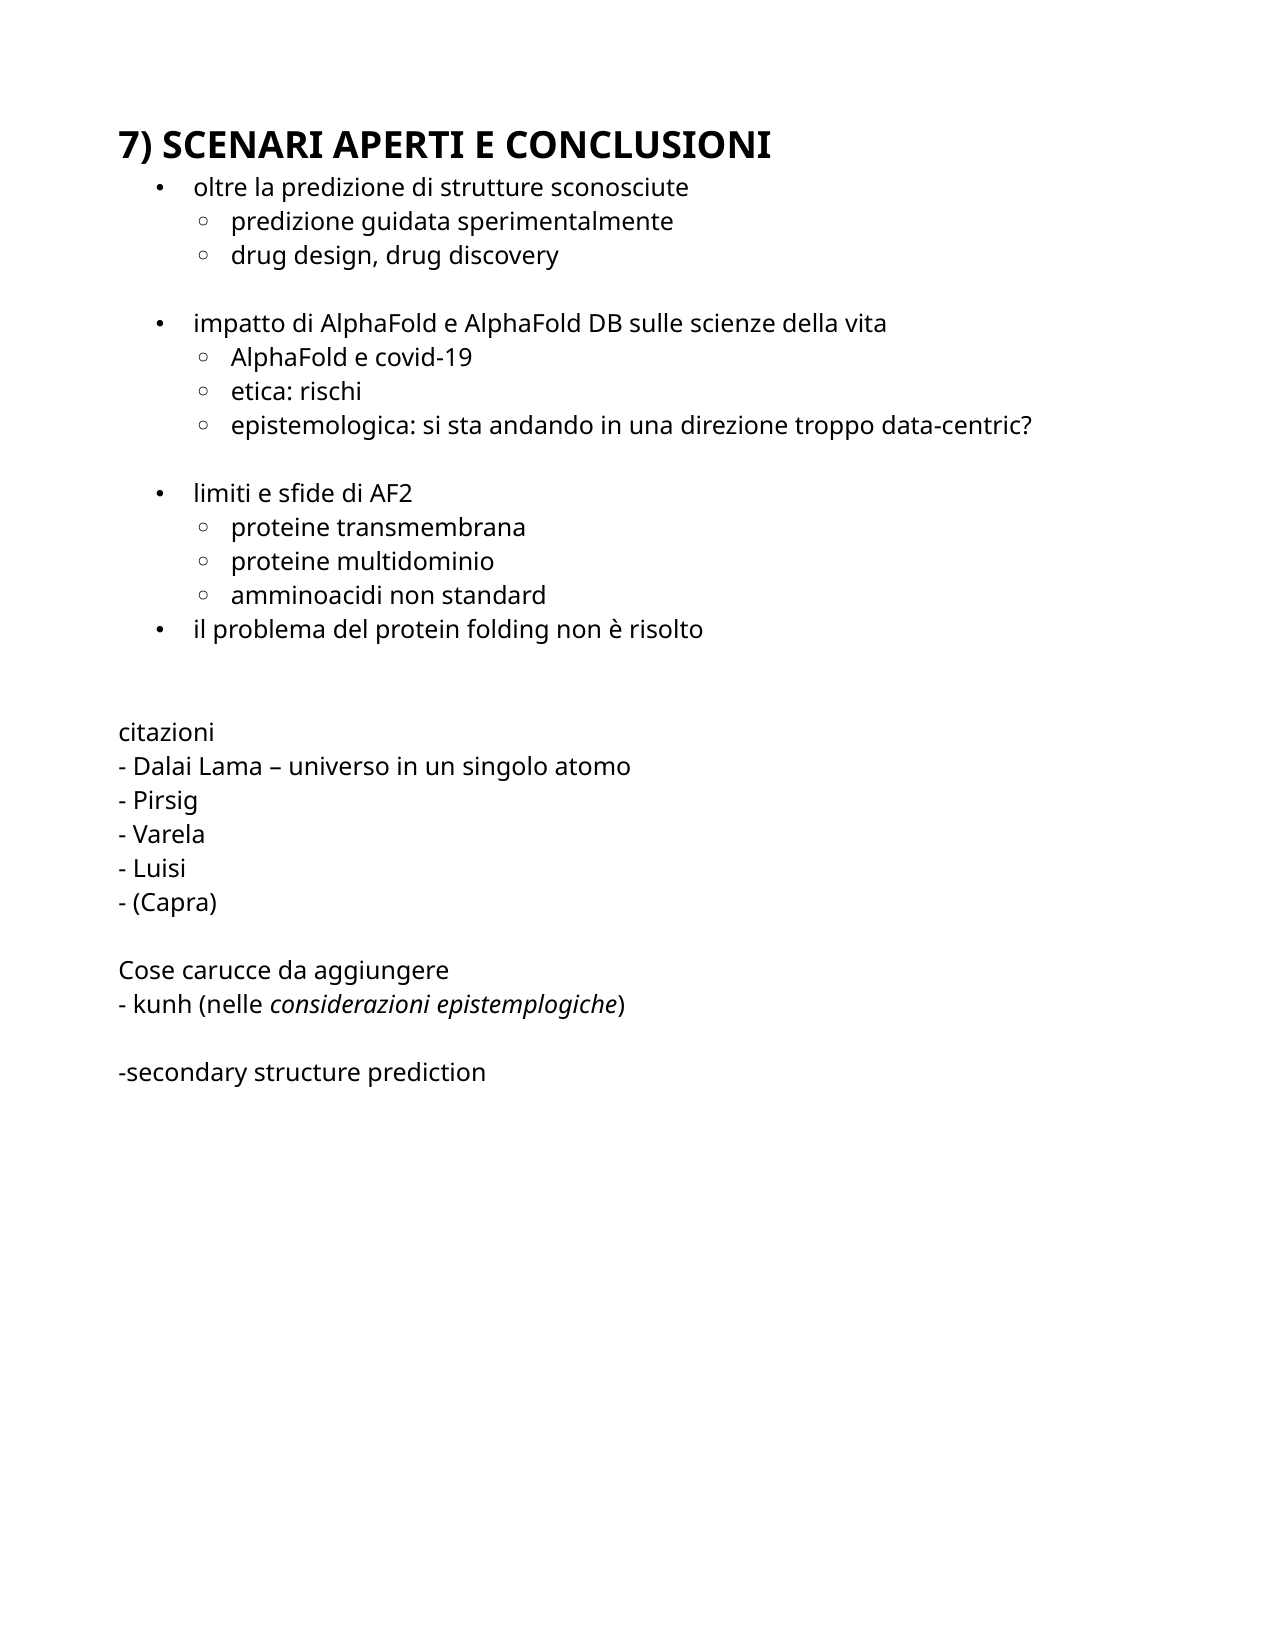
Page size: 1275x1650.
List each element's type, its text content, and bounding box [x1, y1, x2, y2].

text - Pirsig [118, 782, 1157, 816]
list etica: rischi [193, 373, 1157, 408]
list AlphaFold e covid-19 [193, 339, 1157, 373]
list proteine transmembrana [193, 510, 1157, 544]
list impatto di AlphaFold e AlphaFold DB sulle scienze della vita [156, 305, 1157, 339]
text - kunh (nelle considerazioni epistemplogiche) [118, 987, 1157, 1021]
text - (Capra) [118, 884, 1157, 918]
text Cose carucce da aggiungere [118, 953, 1157, 987]
list predizione guidata sperimentalmente [193, 203, 1157, 237]
text 7) SCENARI APERTI E CONCLUSIONI [118, 118, 1157, 169]
list drug design, drug discovery [193, 237, 1157, 271]
list oltre la predizione di strutture sconosciute [156, 169, 1157, 203]
text - Dalai Lama – universo in un singolo atomo [118, 748, 1157, 782]
text citazioni [118, 714, 1157, 748]
list il problema del protein folding non è risolto [156, 612, 1157, 646]
list limiti e sfide di AF2 [156, 476, 1157, 510]
text - Varela [118, 816, 1157, 850]
list proteine multidominio [193, 544, 1157, 578]
text -secondary structure prediction [118, 1055, 1157, 1089]
list amminoacidi non standard [193, 578, 1157, 612]
list epistemologica: si sta andando in una direzione troppo data-centric? [193, 408, 1157, 442]
text - Luisi [118, 850, 1157, 884]
